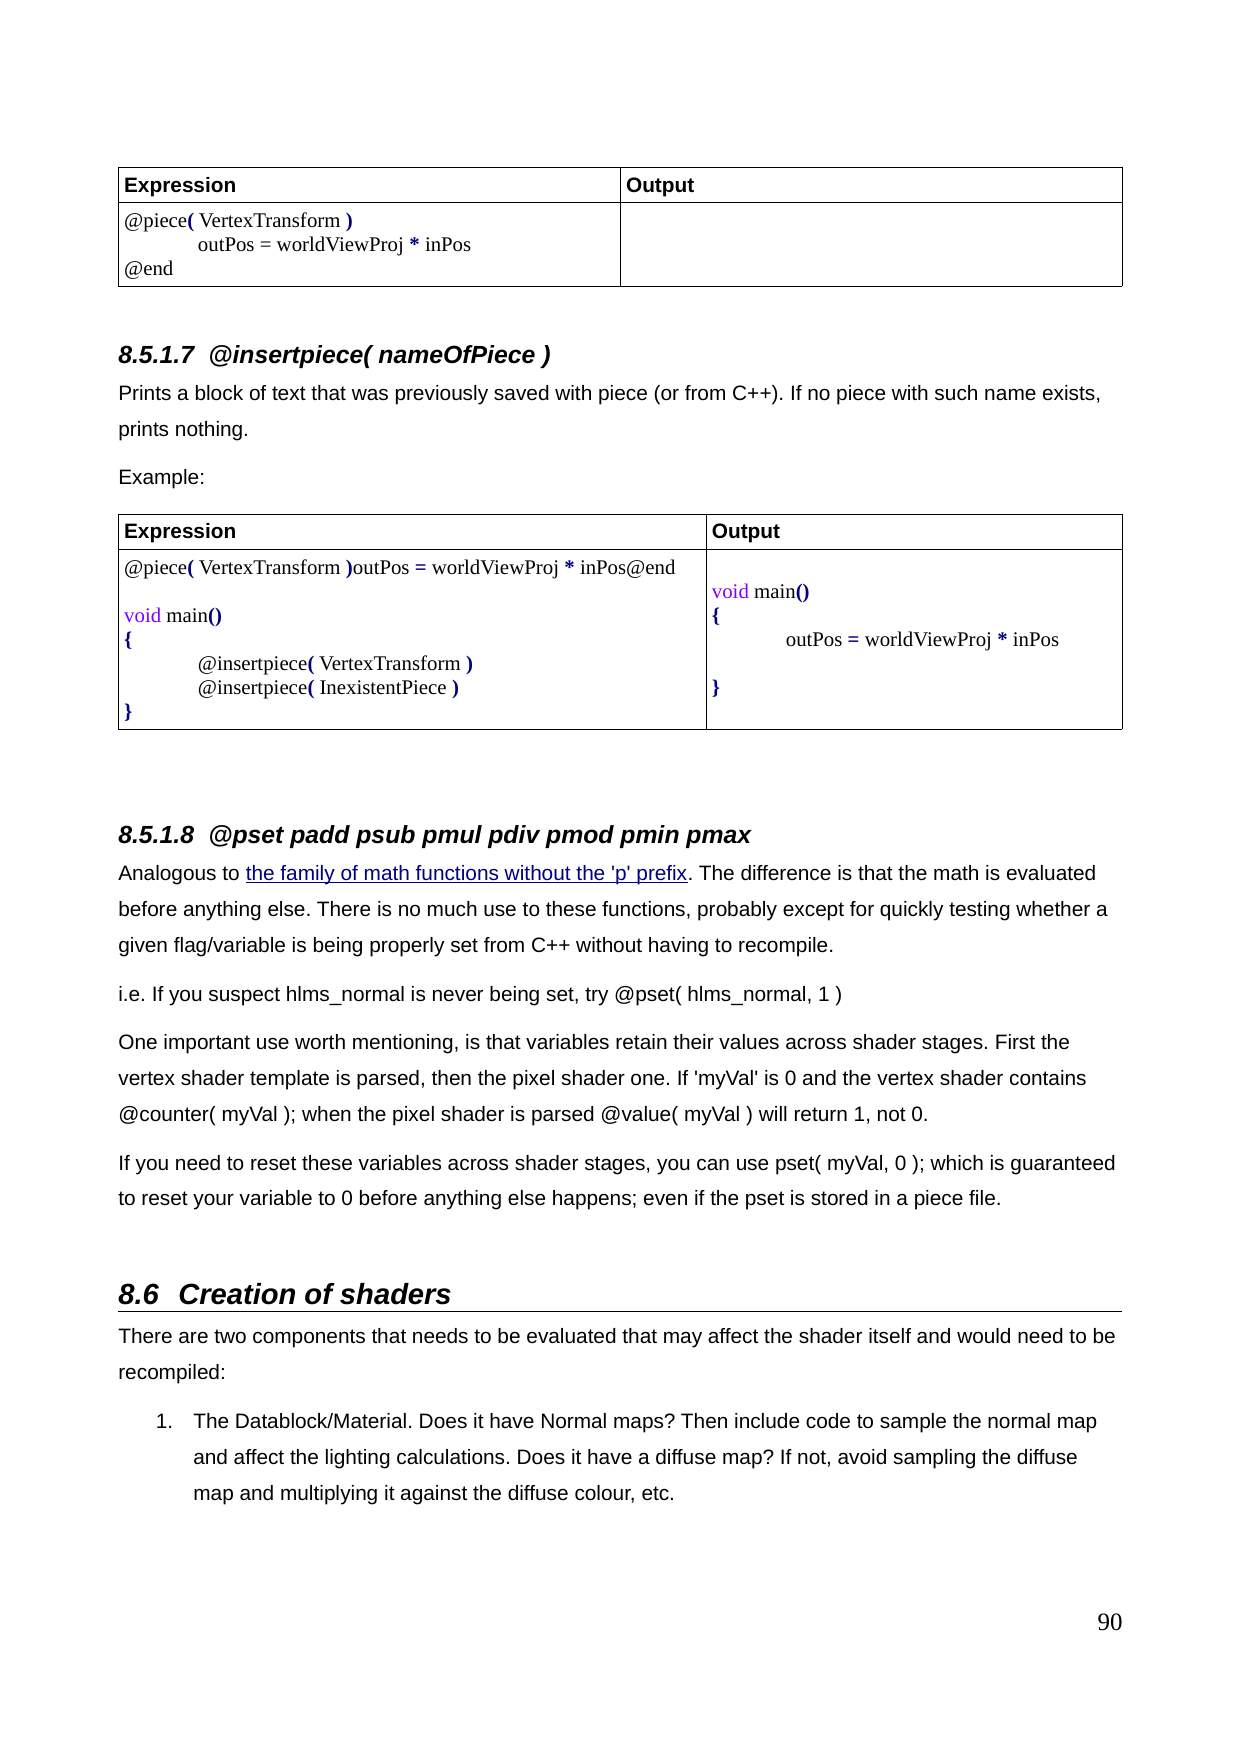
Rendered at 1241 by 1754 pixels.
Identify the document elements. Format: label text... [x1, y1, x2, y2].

subtitle @insertpiece( nameOfPiece ) [118, 340, 1122, 368]
table_cell @piece( VertexTransform )outPos = worldViewProj * inPos@end void main() { @insertpiece( VertexTransform ) @insertpiece( InexistentPiece ) } [119, 550, 706, 729]
table_cell void main() { outPos = worldViewProj * inPos } [707, 550, 1122, 729]
text There are two components that needs to be evaluated that may affect the shader itself and would need to be recompiled: [118, 1324, 1122, 1384]
text i.e. If you suspect hlms_normal is never being set, try @pset( hlms_normal, 1 ) [118, 982, 1122, 1006]
text Prints a block of text that was previously saved with piece (or from C++). If no piece with such name exists, prints nothing. [118, 381, 1122, 441]
table_cell [621, 203, 1122, 286]
subtitle @pset padd psub pmul pdiv pmod pmin pmax [118, 820, 1122, 849]
table_header Output [707, 515, 1122, 549]
table_cell @piece( VertexTransform ) outPos = worldViewProj * inPos @end [119, 203, 620, 286]
list The Datablock/Material. Does it have Normal maps? Then include code to sample the normal map and affect the lighting calculations. Does it have a diffuse map? If not, avoid sampling the diffuse map and multiplying it against the diffuse colour, etc. [156, 1408, 1122, 1504]
text Example: [118, 465, 1122, 489]
table_header Expression [119, 168, 620, 202]
text Analogous to the family of math functions without the 'p' prefix. The difference is that the math is evaluated before anything else. There is no much use to these functions, probably except for quickly testing whether a given flag/variable is being properly set from C++ without having to recompile. [118, 861, 1122, 957]
table_header Expression [119, 515, 706, 549]
text If you need to reset these variables across shader stages, you can use pset( myVal, 0 ); which is guaranteed to reset your variable to 0 before anything else happens; even if the pset is stored in a piece file. [118, 1150, 1122, 1210]
text One important use worth mentioning, is that variables retain their values across shader stages. First the vertex shader template is parsed, then the pixel shader one. If 'myVal' is 0 and the vertex shader contains @counter( myVal ); when the pixel shader is parsed @value( myVal ) will return 1, not 0. [118, 1030, 1122, 1126]
subtitle Creation of shaders [118, 1277, 1122, 1311]
table_header Output [621, 168, 1122, 202]
